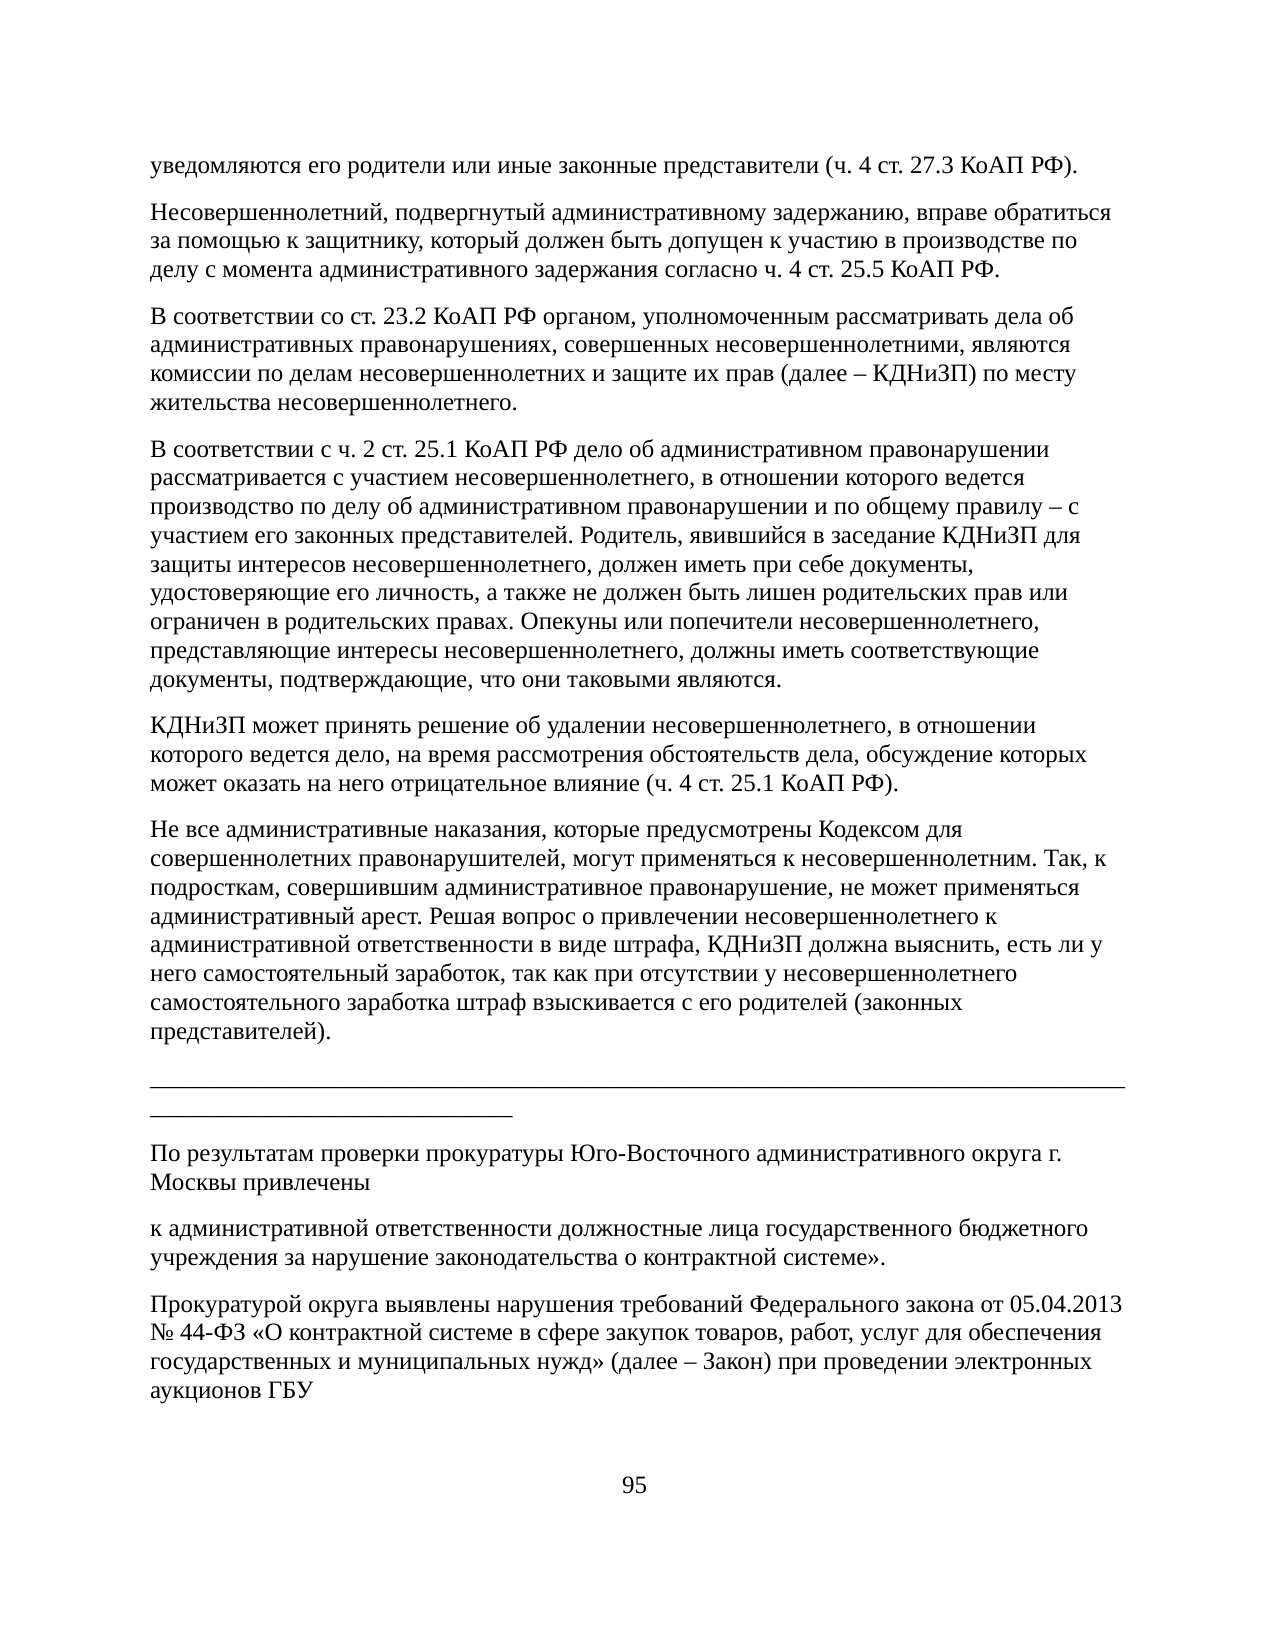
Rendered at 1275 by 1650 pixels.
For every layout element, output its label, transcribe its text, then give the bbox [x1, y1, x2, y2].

text к административной ответственности должностные лица государственного бюджетного учреждения за нарушение законодательства о контрактной системе». [150, 1213, 1125, 1271]
text Не все административные наказания, которые предусмотрены Кодексом для совершеннолетних правонарушителей, могут применяться к несовершеннолетним. Так, к подросткам, совершившим административное правонарушение, не может применяться административный арест. Решая вопрос о привлечении несовершеннолетнего к административной ответственности в виде штрафа, КДНиЗП должна выяснить, есть ли у него самостоятельный заработок, так как при отсутствии у несовершеннолетнего самостоятельного заработка штраф взыскивается с его родителей (законных представителей). [150, 814, 1125, 1044]
text В соответствии с ч. 2 ст. 25.1 КоАП РФ дело об административном правонарушении рассматривается с участием несовершеннолетнего, в отношении которого ведется производство по делу об административном правонарушении и по общему правилу – с участием его законных представителей. Родитель, явившийся в заседание КДНиЗП для защиты интересов несовершеннолетнего, должен иметь при себе документы, удостоверяющие его личность, а также не должен быть лишен родительских прав или ограничен в родительских правах. Опекуны или попечители несовершеннолетнего, представляющие интересы несовершеннолетнего, должны иметь соответствующие документы, подтверждающие, что они таковыми являются. [150, 434, 1125, 692]
text _____________________________ [150, 1088, 1125, 1120]
text По результатам проверки прокуратуры Юго-Восточного административного округа г. Москвы привлечены [150, 1138, 1125, 1195]
text Несовершеннолетний, подвергнутый административному задержанию, вправе обратиться за помощью к защитнику, который должен быть допущен к участию в производстве по делу с момента административного задержания согласно ч. 4 ст. 25.5 КоАП РФ. [150, 197, 1125, 283]
text уведомляются его родители или иные законные представители (ч. 4 ст. 27.3 КоАП РФ). [150, 150, 1125, 179]
text КДНиЗП может принять решение об удалении несовершеннолетнего, в отношении которого ведется дело, на время рассмотрения обстоятельств дела, обсуждение которых может оказать на него отрицательное влияние (ч. 4 ст. 25.1 КоАП РФ). [150, 710, 1125, 797]
text ______________________________________________________________________________ [150, 1062, 1125, 1087]
text В соответствии со ст. 23.2 КоАП РФ органом, уполномоченным рассматривать дела об административных правонарушениях, совершенных несовершеннолетними, являются комиссии по делам несовершеннолетних и защите их прав (далее – КДНиЗП) по месту жительства несовершеннолетнего. [150, 301, 1125, 416]
text Прокуратурой округа выявлены нарушения требований Федерального закона от 05.04.2013 № 44-ФЗ «О контрактной системе в сфере закупок товаров, работ, услуг для обеспечения государственных и муниципальных нужд» (далее – Закон) при проведении электронных аукционов ГБУ [150, 1289, 1125, 1404]
